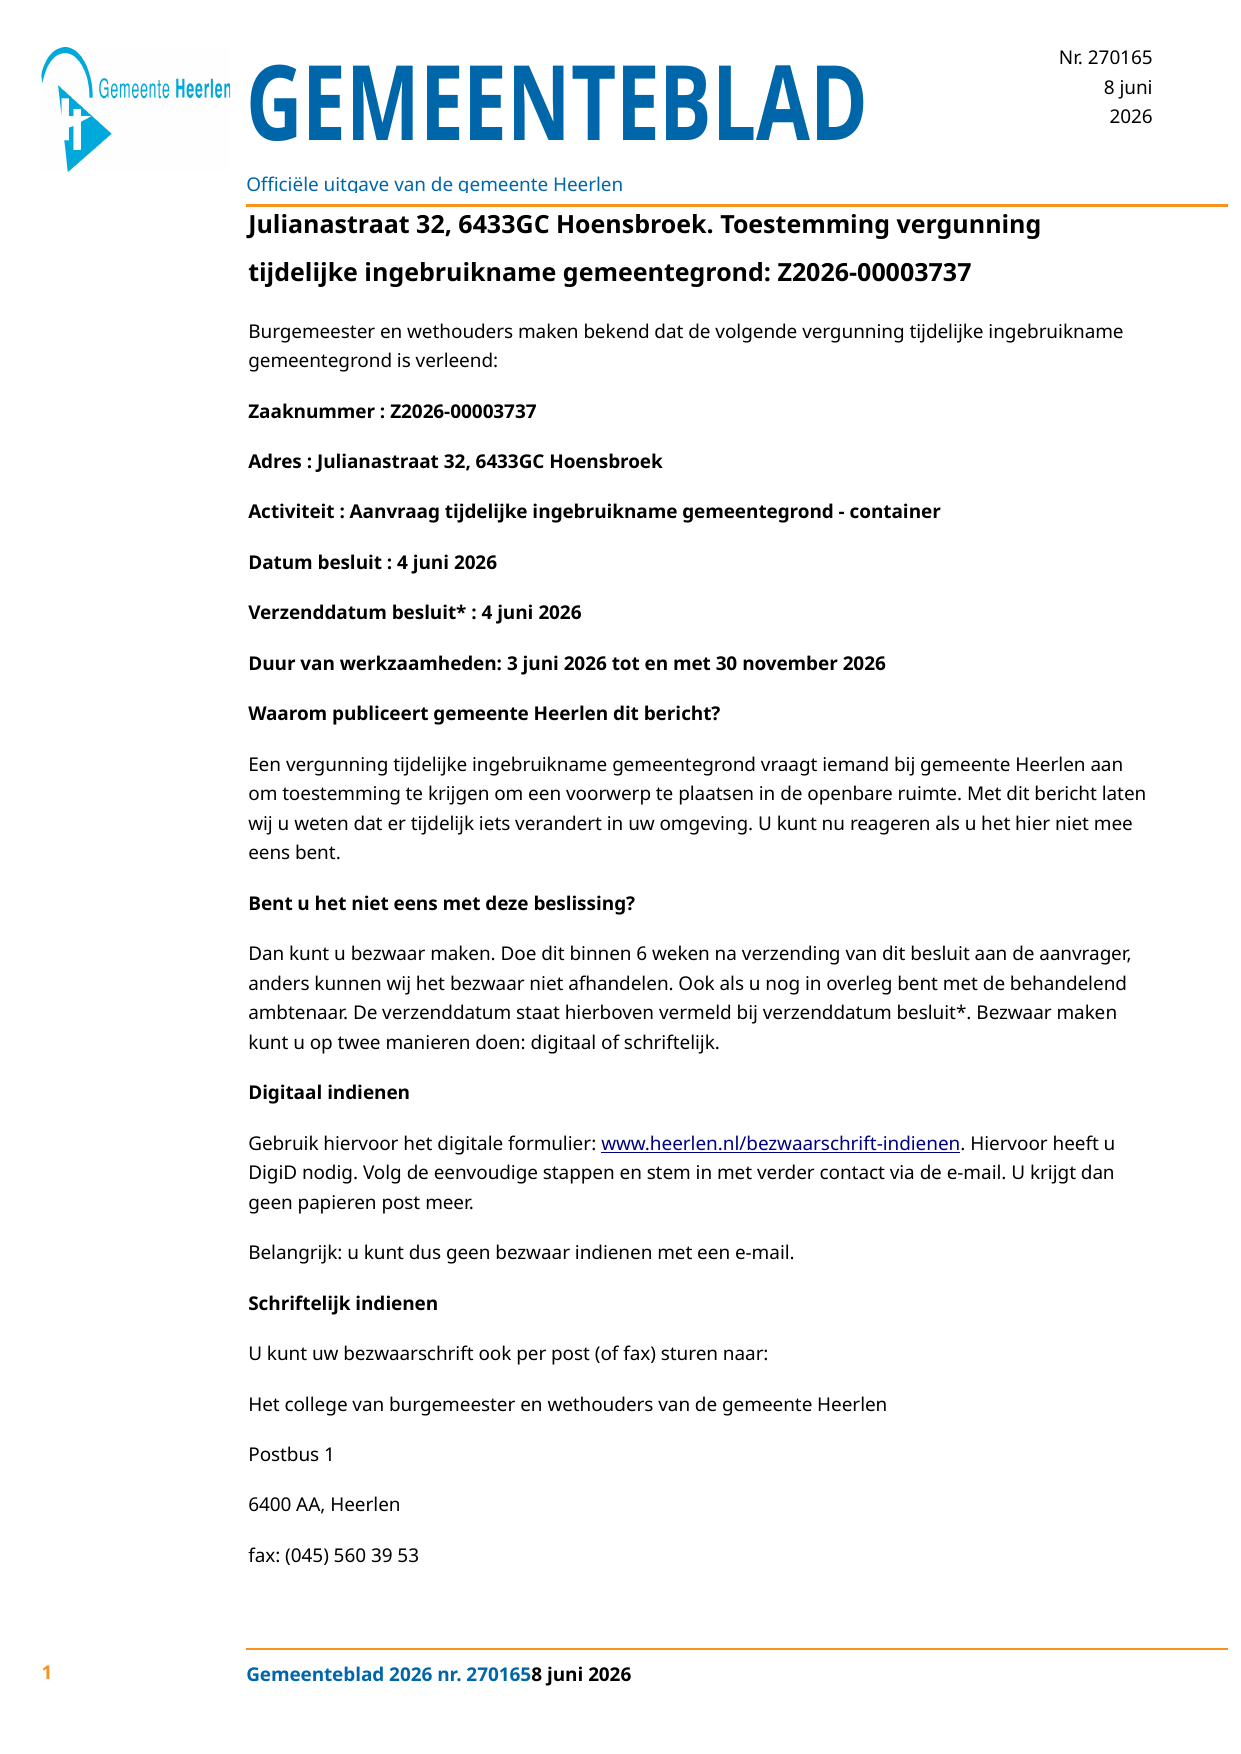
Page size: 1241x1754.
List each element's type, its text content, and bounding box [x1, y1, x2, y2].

picture [41, 47, 59, 70]
text U kunt uw bezwaarschrift ook per post (of fax) sturen naar: [248, 1340, 1152, 1366]
text Digitaal indienen [248, 1079, 1152, 1105]
text Datum besluit : 4 juni 2026 [248, 549, 1152, 575]
text Dan kunt u bezwaar maken. Doe dit binnen 6 weken na verzending van dit besluit aan de aanvrager, anders kunnen wij het bezwaar niet afhandelen. Ook als u nog in overleg bent met de behandelend ambtenaar. De verzenddatum staat hierboven vermeld bij verzenddatum besluit*. Bezwaar maken kunt u op twee manieren doen: digitaal of schriftelijk. [248, 940, 1152, 1055]
text fax: (045) 560 39 53 [248, 1542, 1152, 1568]
text Verzenddatum besluit* : 4 juni 2026 [248, 599, 1152, 625]
text Schriftelijk indienen [248, 1290, 1152, 1316]
text Het college van burgemeester en wethouders van de gemeente Heerlen [248, 1391, 1152, 1417]
text Activiteit : Aanvraag tijdelijke ingebruikname gemeentegrond - container [248, 499, 1152, 524]
text Bent u het niet eens met deze beslissing? [248, 890, 1152, 916]
text Gebruik hiervoor het digitale formulier: www.heerlen.nl/bezwaarschrift-indienen. Hiervoor heeft u DigiD nodig. Volg de eenvoudige stappen en stem in met verder contact via de e-mail. U krijgt dan geen papieren post meer. [248, 1130, 1152, 1215]
text Zaaknummer : Z2026-00003737 [248, 398, 1152, 424]
text Adres : Julianastraat 32, 6433GC Hoensbroek [248, 448, 1152, 474]
text Julianastraat 32, 6433GC Hoensbroek. Toestemming vergunning tijdelijke ingebruikname gemeentegrond: Z2026-00003737 [248, 207, 1152, 288]
text Waarom publiceert gemeente Heerlen dit bericht? [248, 700, 1152, 726]
text 6400 AA, Heerlen [248, 1492, 1152, 1517]
text Duur van werkzaamheden: 3 juni 2026 tot en met 30 november 2026 [248, 650, 1152, 676]
text Postbus 1 [248, 1441, 1152, 1467]
text Burgemeester en wethouders maken bekend dat de volgende vergunning tijdelijke ingebruikname gemeentegrond is verleend: [248, 318, 1152, 373]
text Belangrijk: u kunt dus geen bezwaar indienen met een e-mail. [248, 1239, 1152, 1265]
picture [41, 47, 231, 172]
text Een vergunning tijdelijke ingebruikname gemeentegrond vraagt iemand bij gemeente Heerlen aan om toestemming te krijgen om een voorwerp te plaatsen in de openbare ruimte. Met dit bericht laten wij u weten dat er tijdelijk iets verandert in uw omgeving. U kunt nu reageren als u het hier niet mee eens bent. [248, 751, 1152, 865]
